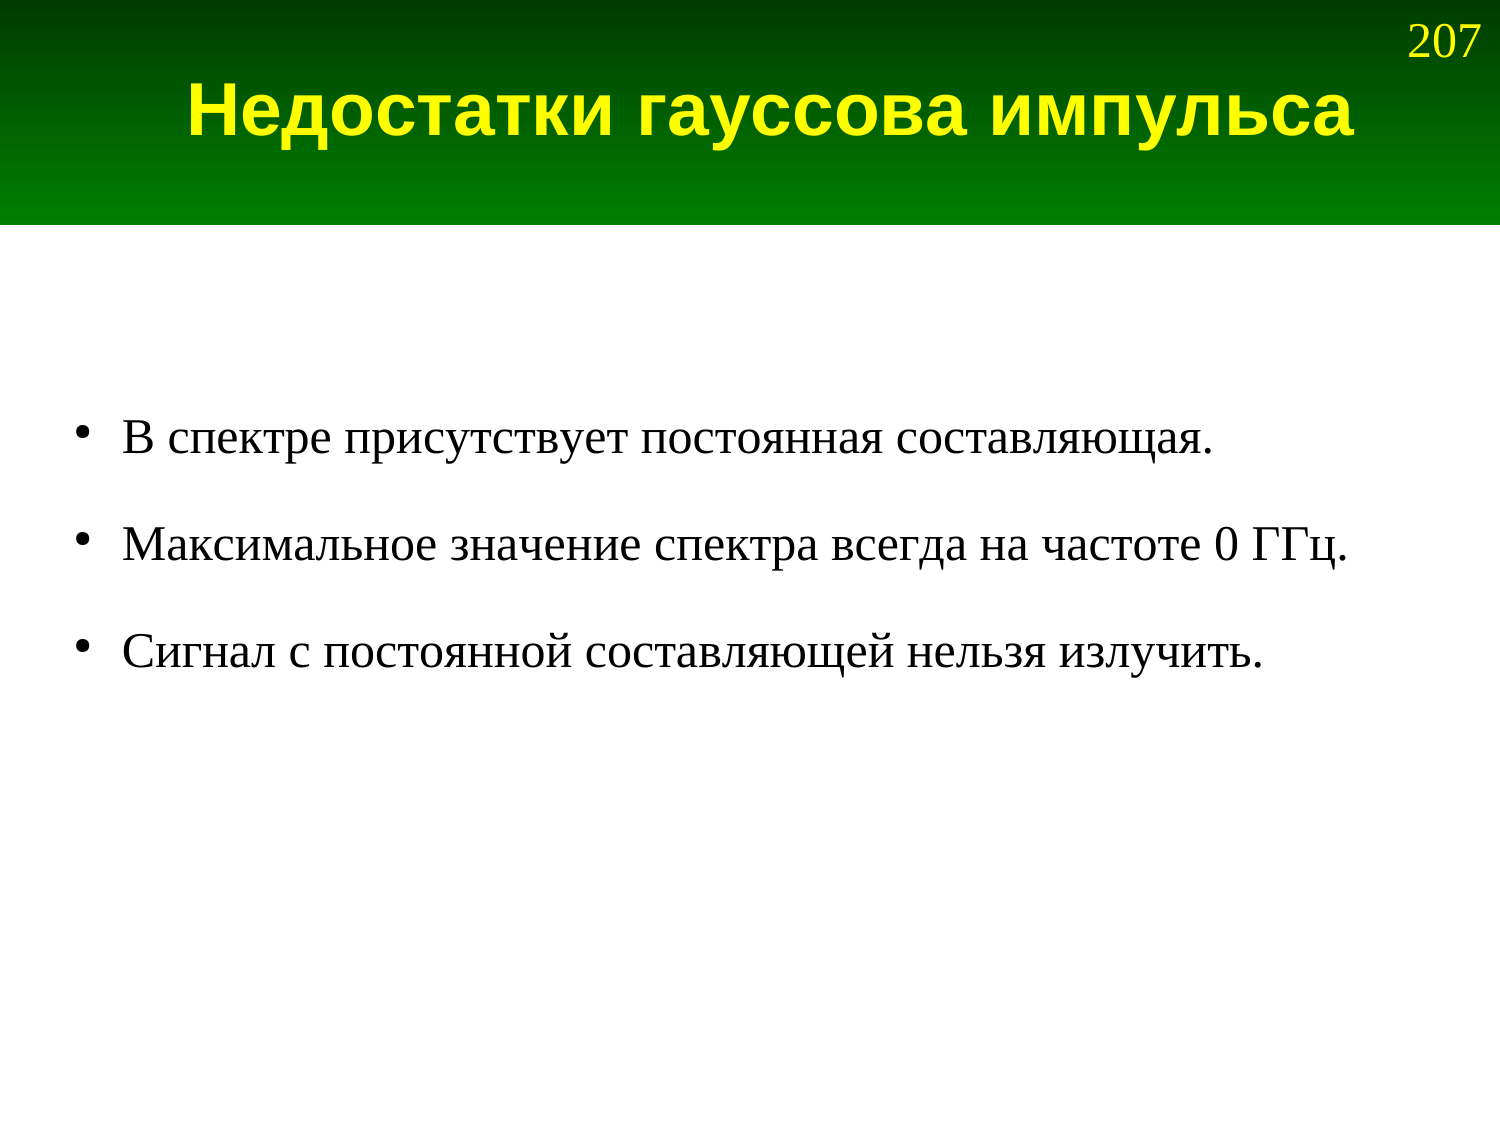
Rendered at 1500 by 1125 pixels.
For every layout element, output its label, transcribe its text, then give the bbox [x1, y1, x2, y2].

text_box В спектре присутствует постоянная составляющая. Максимальное значение спектра всегда на частоте 0 ГГц. Сигнал с постоянной составляющей нельзя излучить. [59, 395, 1406, 709]
title Недостатки гауссова импульса [100, 7, 1441, 204]
